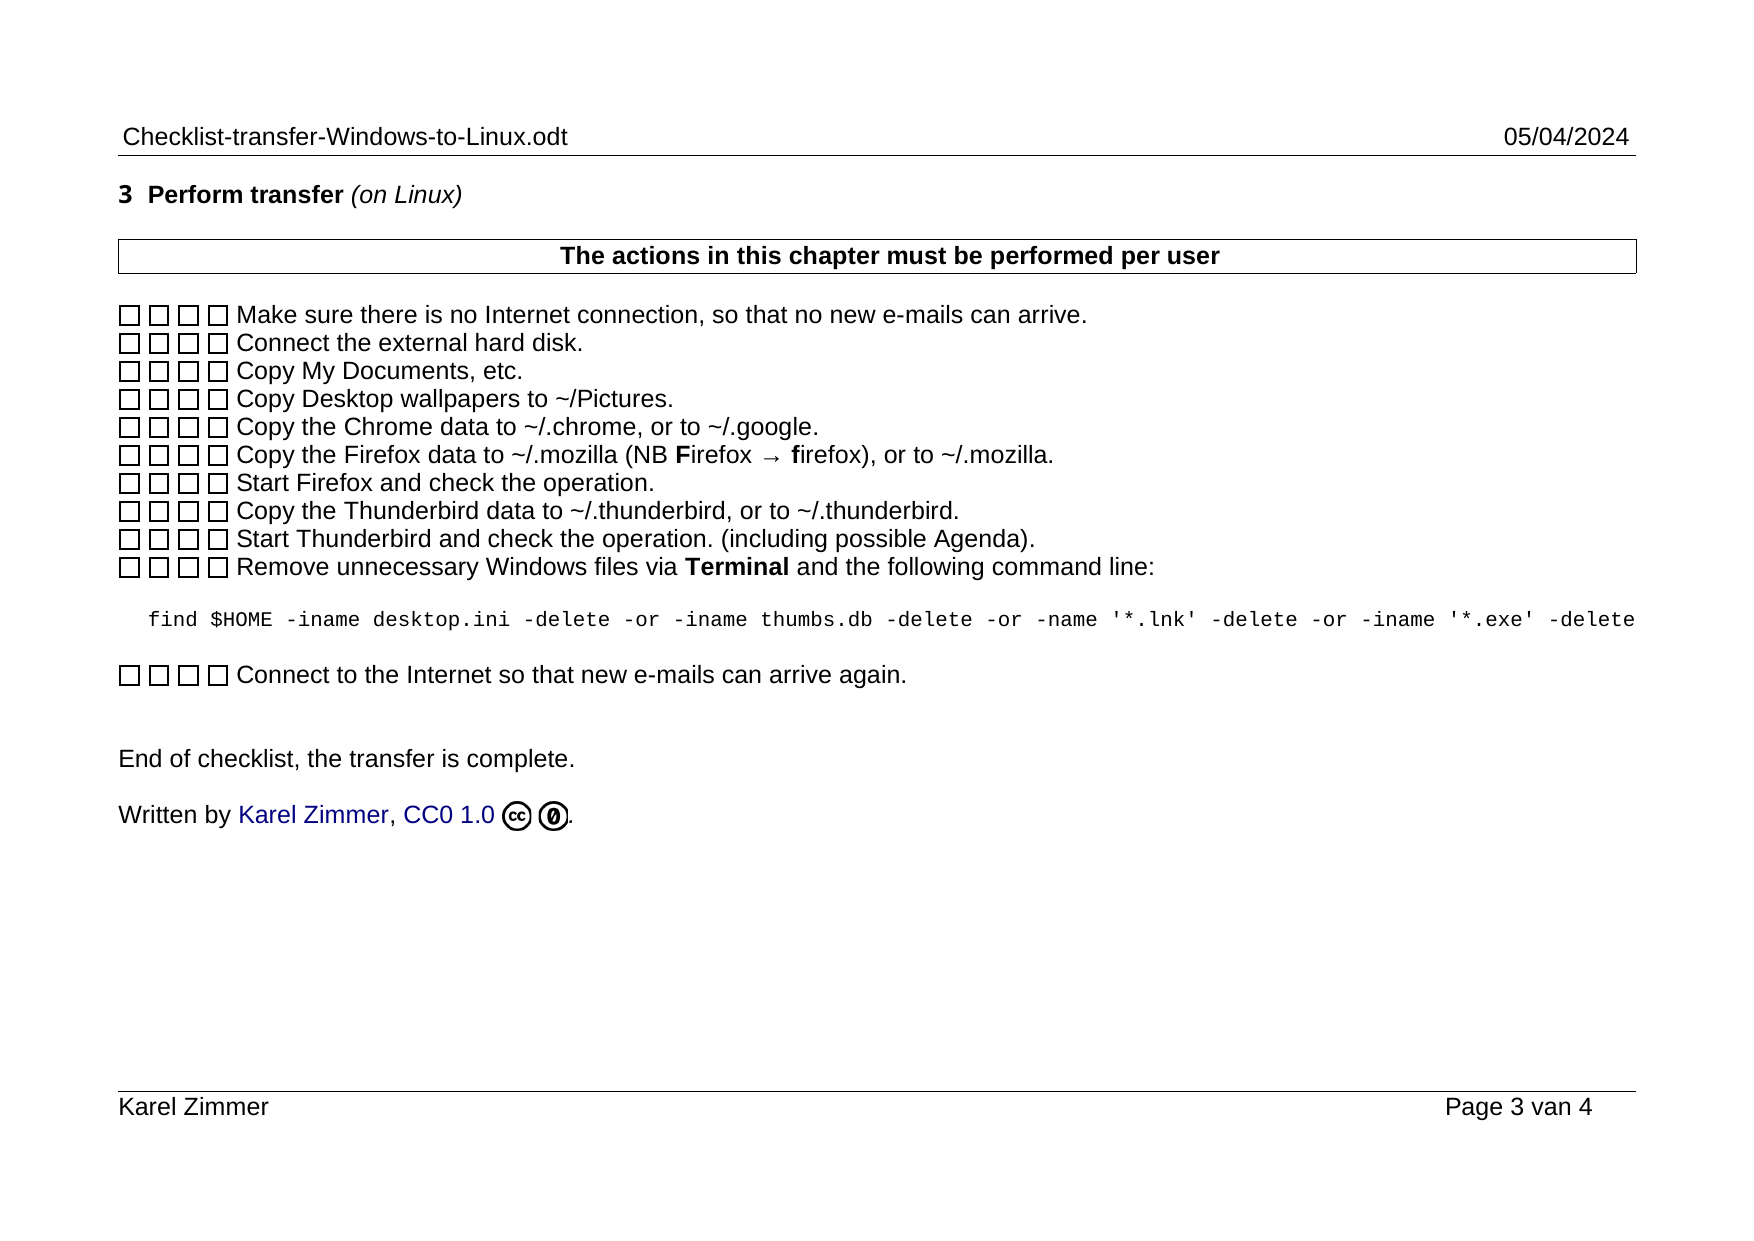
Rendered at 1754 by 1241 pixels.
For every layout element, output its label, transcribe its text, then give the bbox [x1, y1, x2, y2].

text Copy the Chrome data to ~/.chrome, or to ~/.google. [118, 413, 1636, 441]
text Connect the external hard disk. [118, 329, 1636, 357]
list The actions in this chapter must be performed per user [119, 240, 1636, 273]
list Written by Karel Zimmer, CC0 1.0 [118, 801, 502, 831]
picture [502, 801, 532, 831]
text Copy My Documents, etc. [118, 357, 1636, 385]
text Connect to the Internet so that new e-mails can arrive again. [118, 661, 1636, 689]
text Remove unnecessary Windows files via Terminal and the following command line: [118, 553, 1636, 609]
text Copy the Firefox data to ~/.mozilla (NB Firefox → firefox), or to ~/.mozilla. [118, 441, 1636, 469]
text Make sure there is no Internet connection, so that no new e-mails can arrive. [118, 301, 1636, 329]
picture [538, 801, 568, 831]
list find $HOME -iname desktop.ini -delete -or -iname thumbs.db -delete -or -name '*.lnk' -delete -or -iname '*.exe' -delete [118, 609, 1636, 661]
text Start Firefox and check the operation. [118, 469, 1636, 497]
text Copy the Thunderbird data to ~/.thunderbird, or to ~/.thunderbird. [118, 497, 1636, 525]
text Start Thunderbird and check the operation. (including possible Agenda). [118, 525, 1636, 553]
text Copy Desktop wallpapers to ~/Pictures. [118, 385, 1636, 413]
list End of checklist, the transfer is complete. [118, 717, 1636, 773]
list . [568, 801, 1636, 831]
list Perform transfer (on Linux) [118, 177, 1636, 239]
